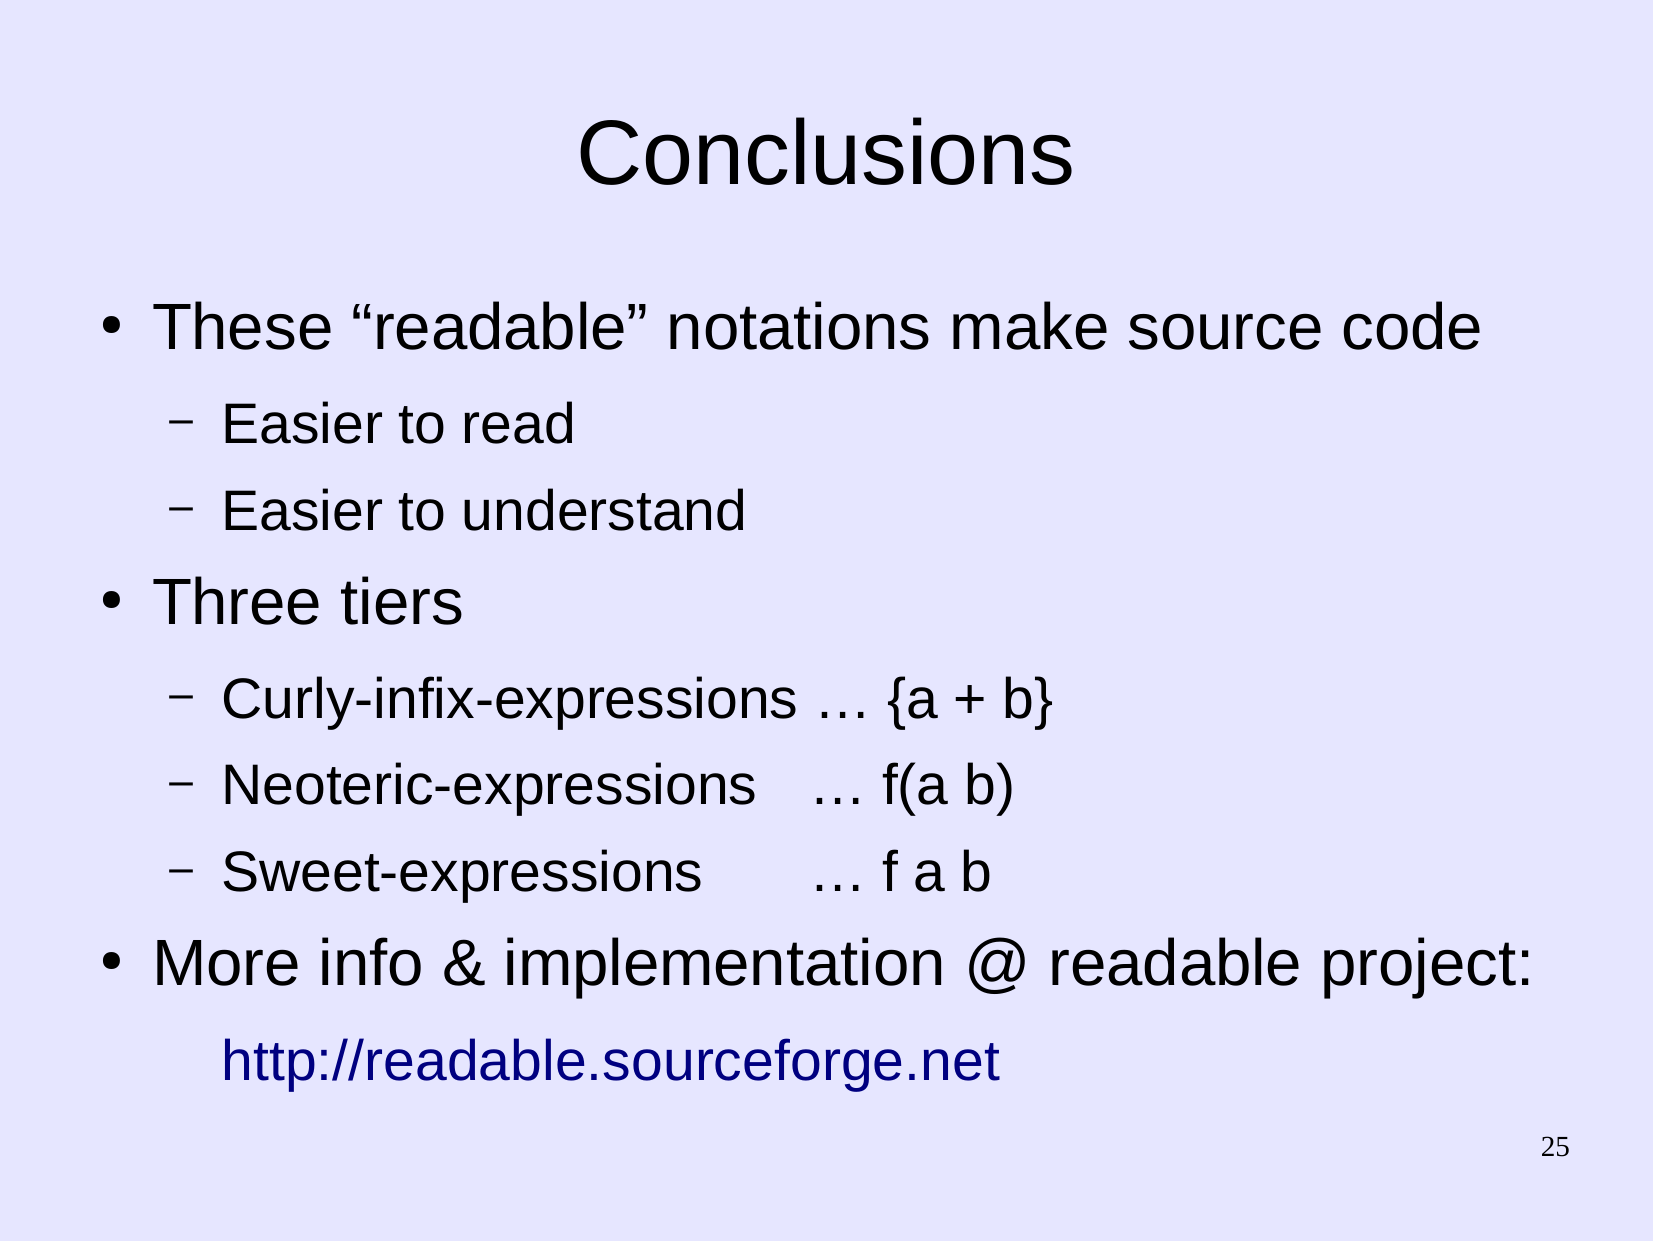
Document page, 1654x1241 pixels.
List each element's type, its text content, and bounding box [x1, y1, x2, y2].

list These “readable” notations make source code Easier to read Easier to understand Three tiers Curly-infix-expressions … {a + b} Neoteric-expressions … f(a b) Sweet-expressions … f a b More info & implementation @ readable project: http://readable.sourceforge.net [82, 290, 1538, 1111]
title Conclusions [82, 49, 1571, 257]
